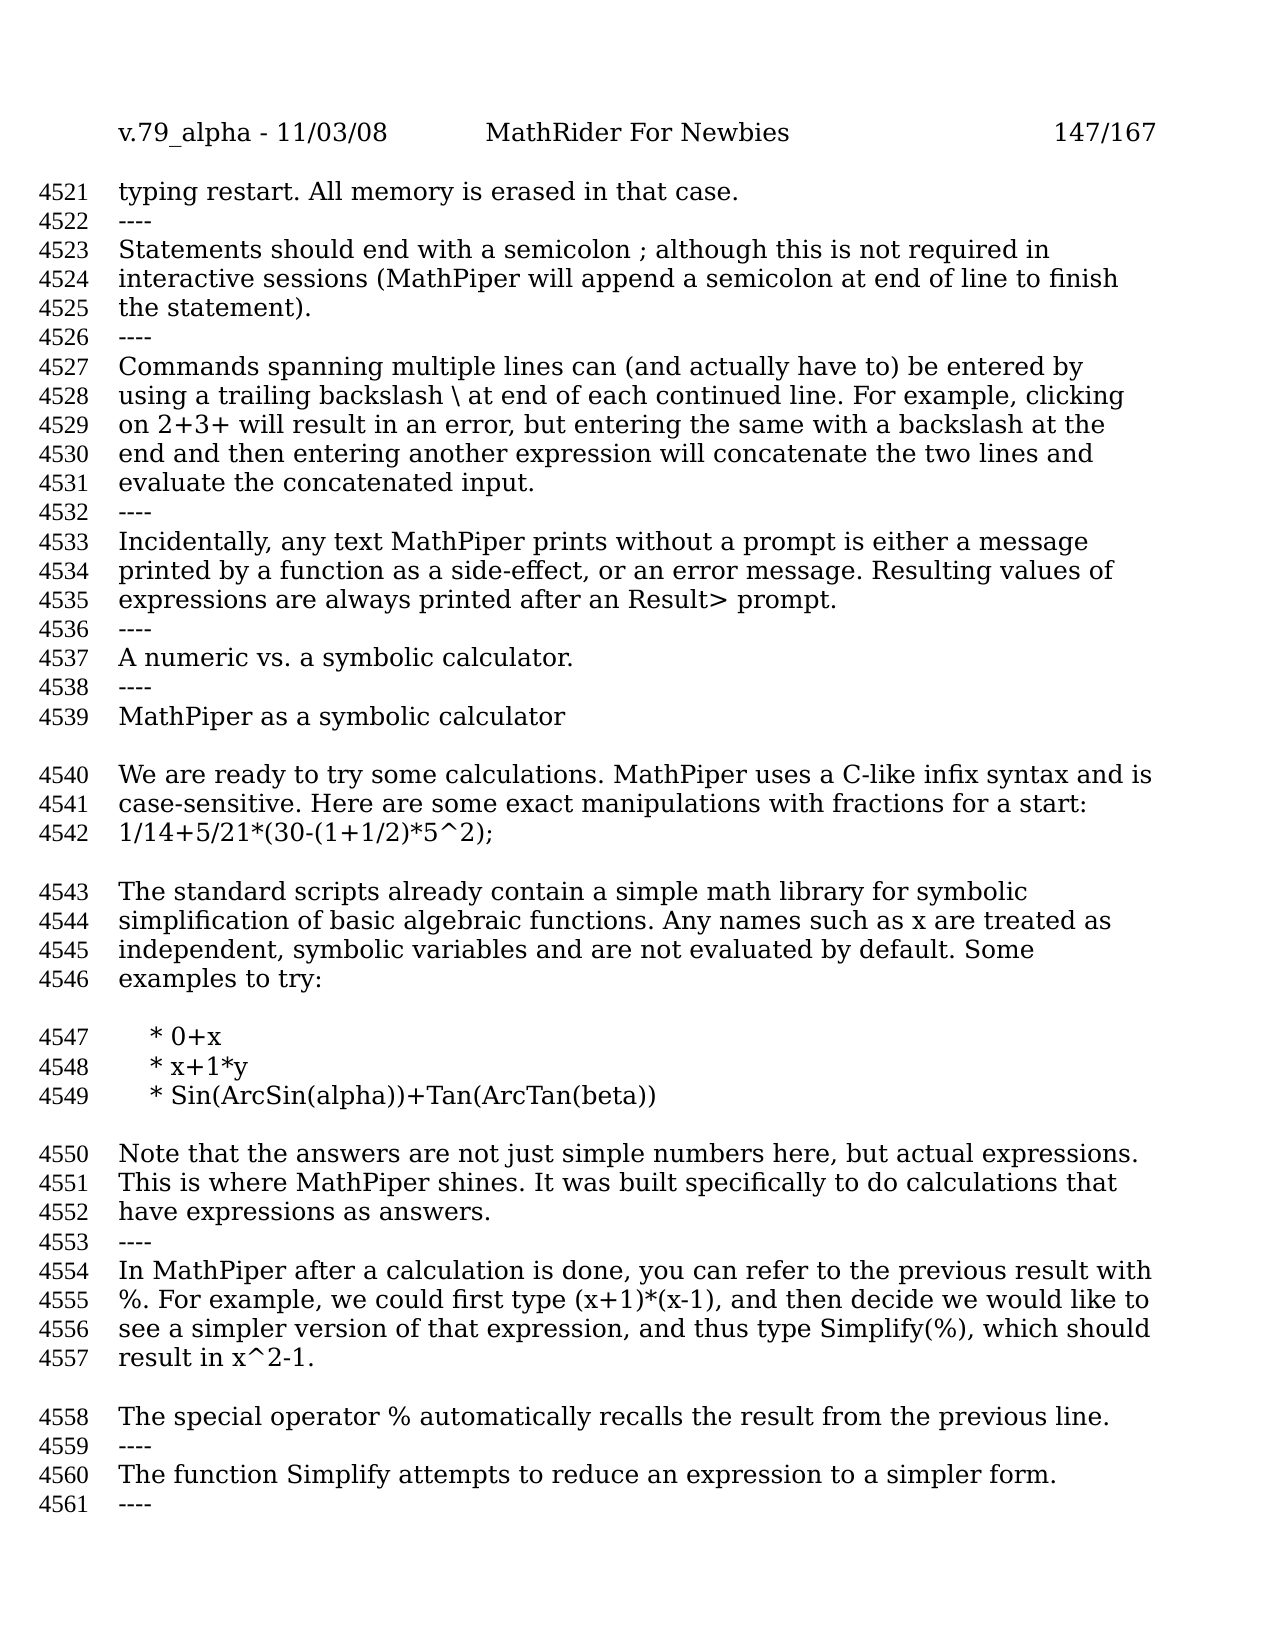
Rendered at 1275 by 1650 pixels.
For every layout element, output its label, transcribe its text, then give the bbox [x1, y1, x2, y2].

text ---- [118, 323, 1157, 352]
text A numeric vs. a symbolic calculator. [118, 643, 1157, 673]
text ---- [118, 206, 1157, 235]
text ---- [118, 1431, 1157, 1460]
text * 0+x [118, 1023, 1157, 1052]
text The function Simplify attempts to reduce an expression to a simpler form. [118, 1460, 1157, 1489]
text The standard scripts already contain a simple math library for symbolic simplification of basic algebraic functions. Any names such as x are treated as independent, symbolic variables and are not evaluated by default. Some examples to try: [118, 877, 1157, 993]
text ---- [118, 1227, 1157, 1256]
text Statements should end with a semicolon ; although this is not required in interactive sessions (MathPiper will append a semicolon at end of line to finish the statement). [118, 235, 1157, 323]
text typing restart. All memory is erased in that case. [118, 177, 1157, 206]
text * x+1*y [118, 1052, 1157, 1081]
text ---- [118, 1489, 1157, 1518]
text We are ready to try some calculations. MathPiper uses a C-like infix syntax and is case-sensitive. Here are some exact manipulations with fractions for a start: 1/14+5/21*(30-(1+1/2)*5^2); [118, 760, 1157, 848]
text ---- [118, 614, 1157, 643]
text ---- [118, 498, 1157, 527]
text The special operator % automatically recalls the result from the previous line. [118, 1402, 1157, 1431]
text Note that the answers are not just simple numbers here, but actual expressions. This is where MathPiper shines. It was built specifically to do calculations that have expressions as answers. [118, 1139, 1157, 1227]
text * Sin(ArcSin(alpha))+Tan(ArcTan(beta)) [118, 1081, 1157, 1110]
text Commands spanning multiple lines can (and actually have to) be entered by using a trailing backslash \ at end of each continued line. For example, clicking on 2+3+ will result in an error, but entering the same with a backslash at the end and then entering another expression will concatenate the two lines and evaluate the concatenated input. [118, 352, 1157, 498]
text Incidentally, any text MathPiper prints without a prompt is either a message printed by a function as a side-effect, or an error message. Resulting values of expressions are always printed after an Result> prompt. [118, 527, 1157, 614]
text ---- [118, 673, 1157, 702]
text In MathPiper after a calculation is done, you can refer to the previous result with %. For example, we could first type (x+1)*(x-1), and then decide we would like to see a simpler version of that expression, and thus type Simplify(%), which should result in x^2-1. [118, 1256, 1157, 1373]
text MathPiper as a symbolic calculator [118, 702, 1157, 731]
